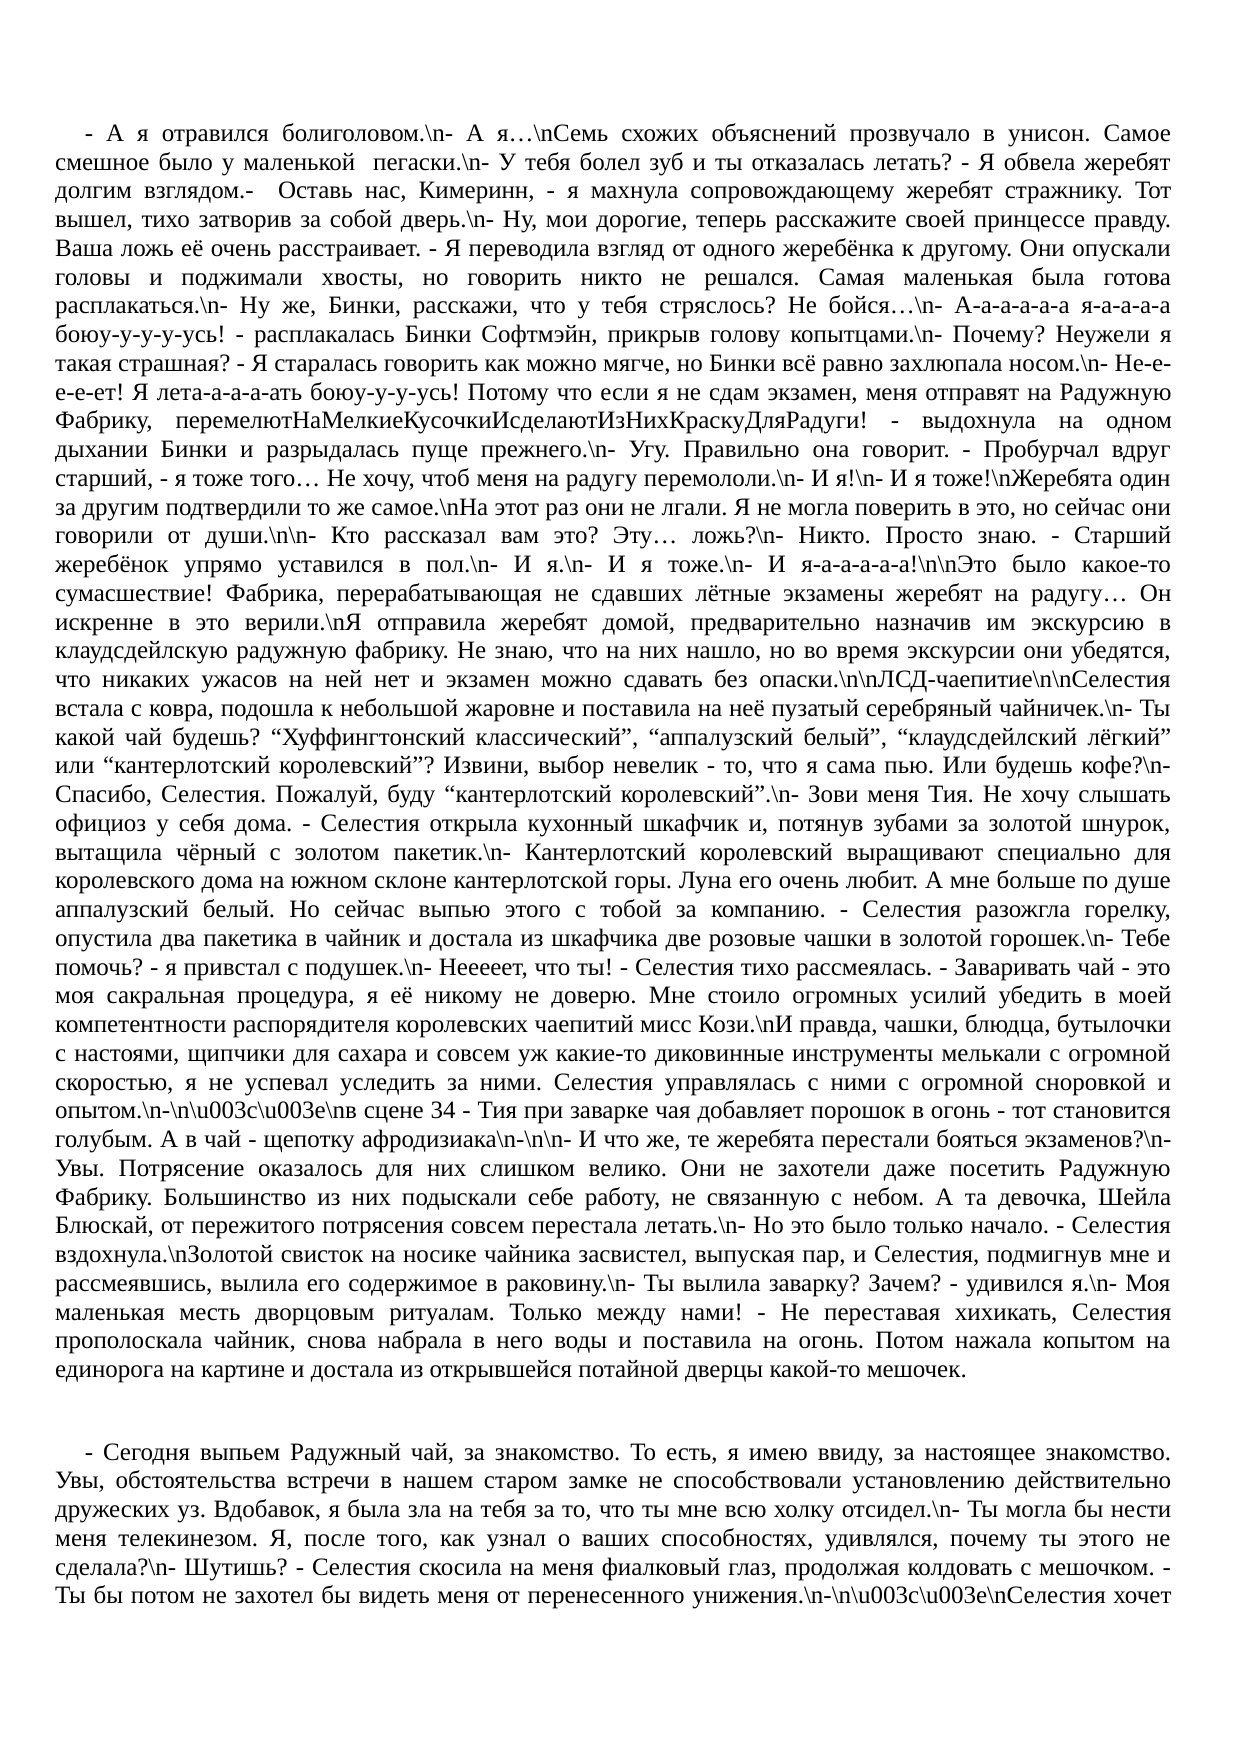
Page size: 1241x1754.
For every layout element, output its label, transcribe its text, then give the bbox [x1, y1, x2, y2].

text - Сегодня выпьем Радужный чай, за знакомство. То есть, я имею ввиду, за настоящее знакомство. Увы, обстоятельства встречи в нашем старом замке не способствовали установлению действительно дружеских уз. Вдобавок, я была зла на тебя за то, что ты мне всю холку отсидел.\n- Ты могла бы нести меня телекинезом. Я, после того, как узнал о ваших способностях, удивлялся, почему ты этого не сделала?\n- Шутишь? - Селестия скосила на меня фиалковый глаз, продолжая колдовать с мешочком. - Ты бы потом не захотел бы видеть меня от перенесенного унижения.\n-\n\u003c\u003e\nСелестия хочет [55, 1437, 1172, 1609]
text - А я отравился болиголовом.\n- А я…\nСемь схожих объяснений прозвучало в унисон. Самое смешное было у маленькой пегаски.\n- У тебя болел зуб и ты отказалась летать? - Я обвела жеребят долгим взглядом.- Оставь нас, Кимеринн, - я махнула сопровождающему жеребят стражнику. Тот вышел, тихо затворив за собой дверь.\n- Ну, мои дорогие, теперь расскажите своей принцессе правду. Ваша ложь её очень расстраивает. - Я переводила взгляд от одного жеребёнка к другому. Они опускали головы и поджимали хвосты, но говорить никто не решался. Самая маленькая была готова расплакаться.\n- Ну же, Бинки, расскажи, что у тебя стряслось? Не бойся…\n- А-а-а-а-а-а я-а-а-а-а боюу-у-у-у-усь! - расплакалась Бинки Софтмэйн, прикрыв голову копытцами.\n- Почему? Неужели я такая страшная? - Я старалась говорить как можно мягче, но Бинки всё равно захлюпала носом.\n- Не-е-е-е-ет! Я лета-а-а-а-ать боюу-у-у-усь! Потому что если я не сдам экзамен, меня отправят на Радужную Фабрику, перемелютНаМелкиеКусочкиИсделаютИзНихКраскуДляРадуги! - выдохнула на одном дыхании Бинки и разрыдалась пуще прежнего.\n- Угу. Правильно она говорит. - Пробурчал вдруг старший, - я тоже того… Не хочу, чтоб меня на радугу перемололи.\n- И я!\n- И я тоже!\nЖеребята один за другим подтвердили то же самое.\nНа этот раз они не лгали. Я не могла поверить в это, но сейчас они говорили от души.\n\n- Кто рассказал вам это? Эту… ложь?\n- Никто. Просто знаю. - Старший жеребёнок упрямо уставился в пол.\n- И я.\n- И я тоже.\n- И я-а-а-а-а-а!\n\nЭто было какое-то сумасшествие! Фабрика, перерабатывающая не сдавших лётные экзамены жеребят на радугу… Он искренне в это верили.\nЯ отправила жеребят домой, предварительно назначив им экскурсию в клаудсдейлскую радужную фабрику. Не знаю, что на них нашло, но во время экскурсии они убедятся, что никаких ужасов на ней нет и экзамен можно сдавать без опаски.\n\nЛСД-чаепитие\n\nСелестия встала с ковра, подошла к небольшой жаровне и поставила на неё пузатый серебряный чайничек.\n- Ты какой чай будешь? “Хуффингтонский классический”, “аппалузский белый”, “клаудсдейлский лёгкий” или “кантерлотский королевский”? Извини, выбор невелик - то, что я сама пью. Или будешь кофе?\n- Спасибо, Селестия. Пожалуй, буду “кантерлотский королевский”.\n- Зови меня Тия. Не хочу слышать официоз у себя дома. - Селестия открыла кухонный шкафчик и, потянув зубами за золотой шнурок, вытащила чёрный с золотом пакетик.\n- Кантерлотский королевский выращивают специально для королевского дома на южном склоне кантерлотской горы. Луна его очень любит. А мне больше по душе аппалузский белый. Но сейчас выпью этого с тобой за компанию. - Селестия разожгла горелку, опустила два пакетика в чайник и достала из шкафчика две розовые чашки в золотой горошек.\n- Тебе помочь? - я привстал с подушек.\n- Нееееет, что ты! - Селестия тихо рассмеялась. - Заваривать чай - это моя сакральная процедура, я её никому не доверю. Мне стоило огромных усилий убедить в моей компетентности распорядителя королевских чаепитий мисс Кози.\nИ правда, чашки, блюдца, бутылочки с настоями, щипчики для сахара и совсем уж какие-то диковинные инструменты мелькали с огромной скоростью, я не успевал уследить за ними. Селестия управлялась с ними с огромной сноровкой и опытом.\n-\n\u003c\u003e\nв сцене 34 - Тия при заварке чая добавляет порошок в огонь - тот становится голубым. А в чай - щепотку афродизиака\n-\n\n- И что же, те жеребята перестали бояться экзаменов?\n- Увы. Потрясение оказалось для них слишком велико. Они не захотели даже посетить Радужную Фабрику. Большинство из них подыскали себе работу, не связанную с небом. А та девочка, Шейла Блюскай, от пережитого потрясения совсем перестала летать.\n- Но это было только начало. - Селестия вздохнула.\nЗолотой свисток на носике чайника засвистел, выпуская пар, и Селестия, подмигнув мне и рассмеявшись, вылила его содержимое в раковину.\n- Ты вылила заварку? Зачем? - удивился я.\n- Моя маленькая месть дворцовым ритуалам. Только между нами! - Не переставая хихикать, Селестия прополоскала чайник, снова набрала в него воды и поставила на огонь. Потом нажала копытом на единорога на картине и достала из открывшейся потайной дверцы какой-то мешочек. [55, 118, 1172, 1383]
